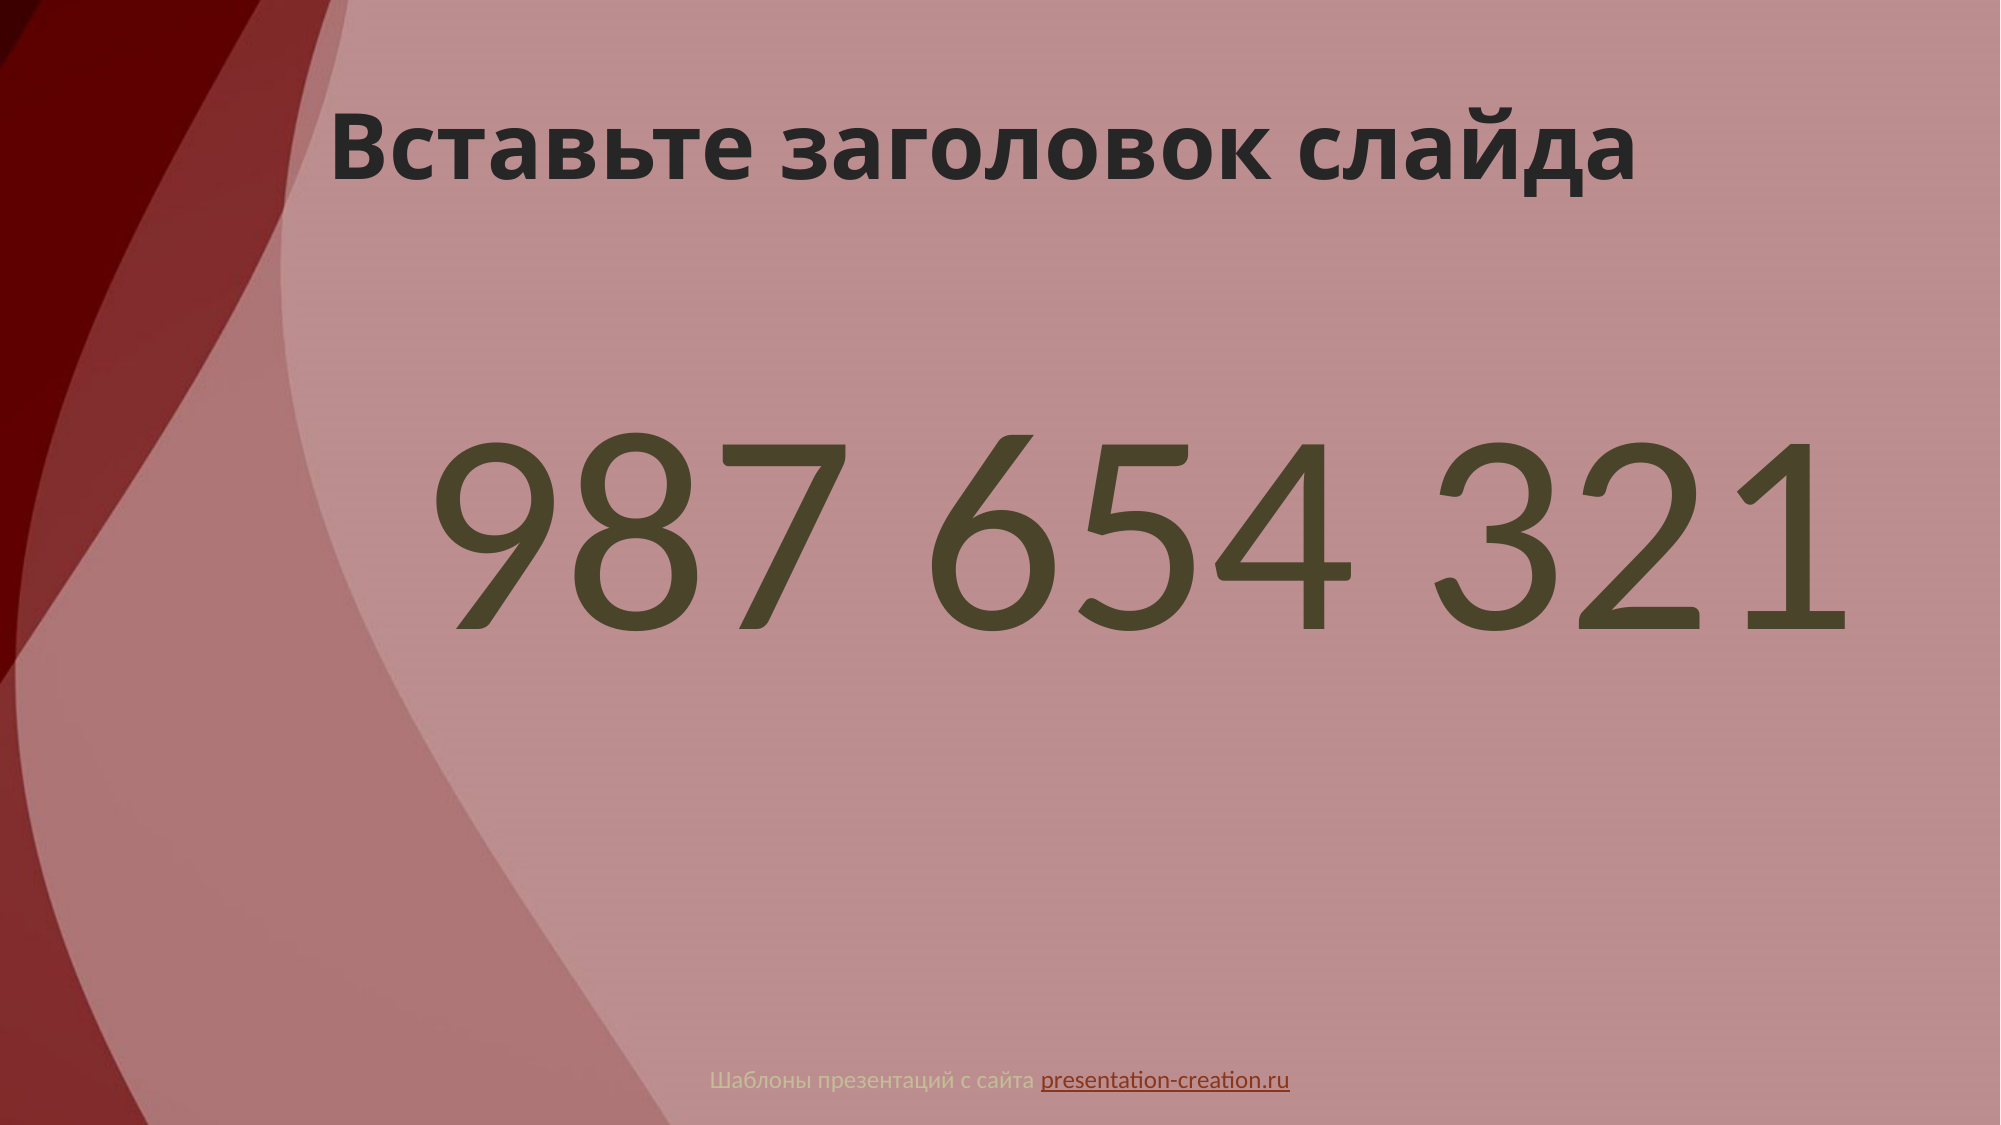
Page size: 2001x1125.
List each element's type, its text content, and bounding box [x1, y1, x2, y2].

title Вставьте заголовок слайда [312, 38, 1931, 261]
picture [0, 0, 2001, 1125]
text_box 987 654 321 [403, 373, 1902, 714]
text_box Шаблоны презентаций с сайта presentation-creation.ru [650, 1056, 1350, 1117]
